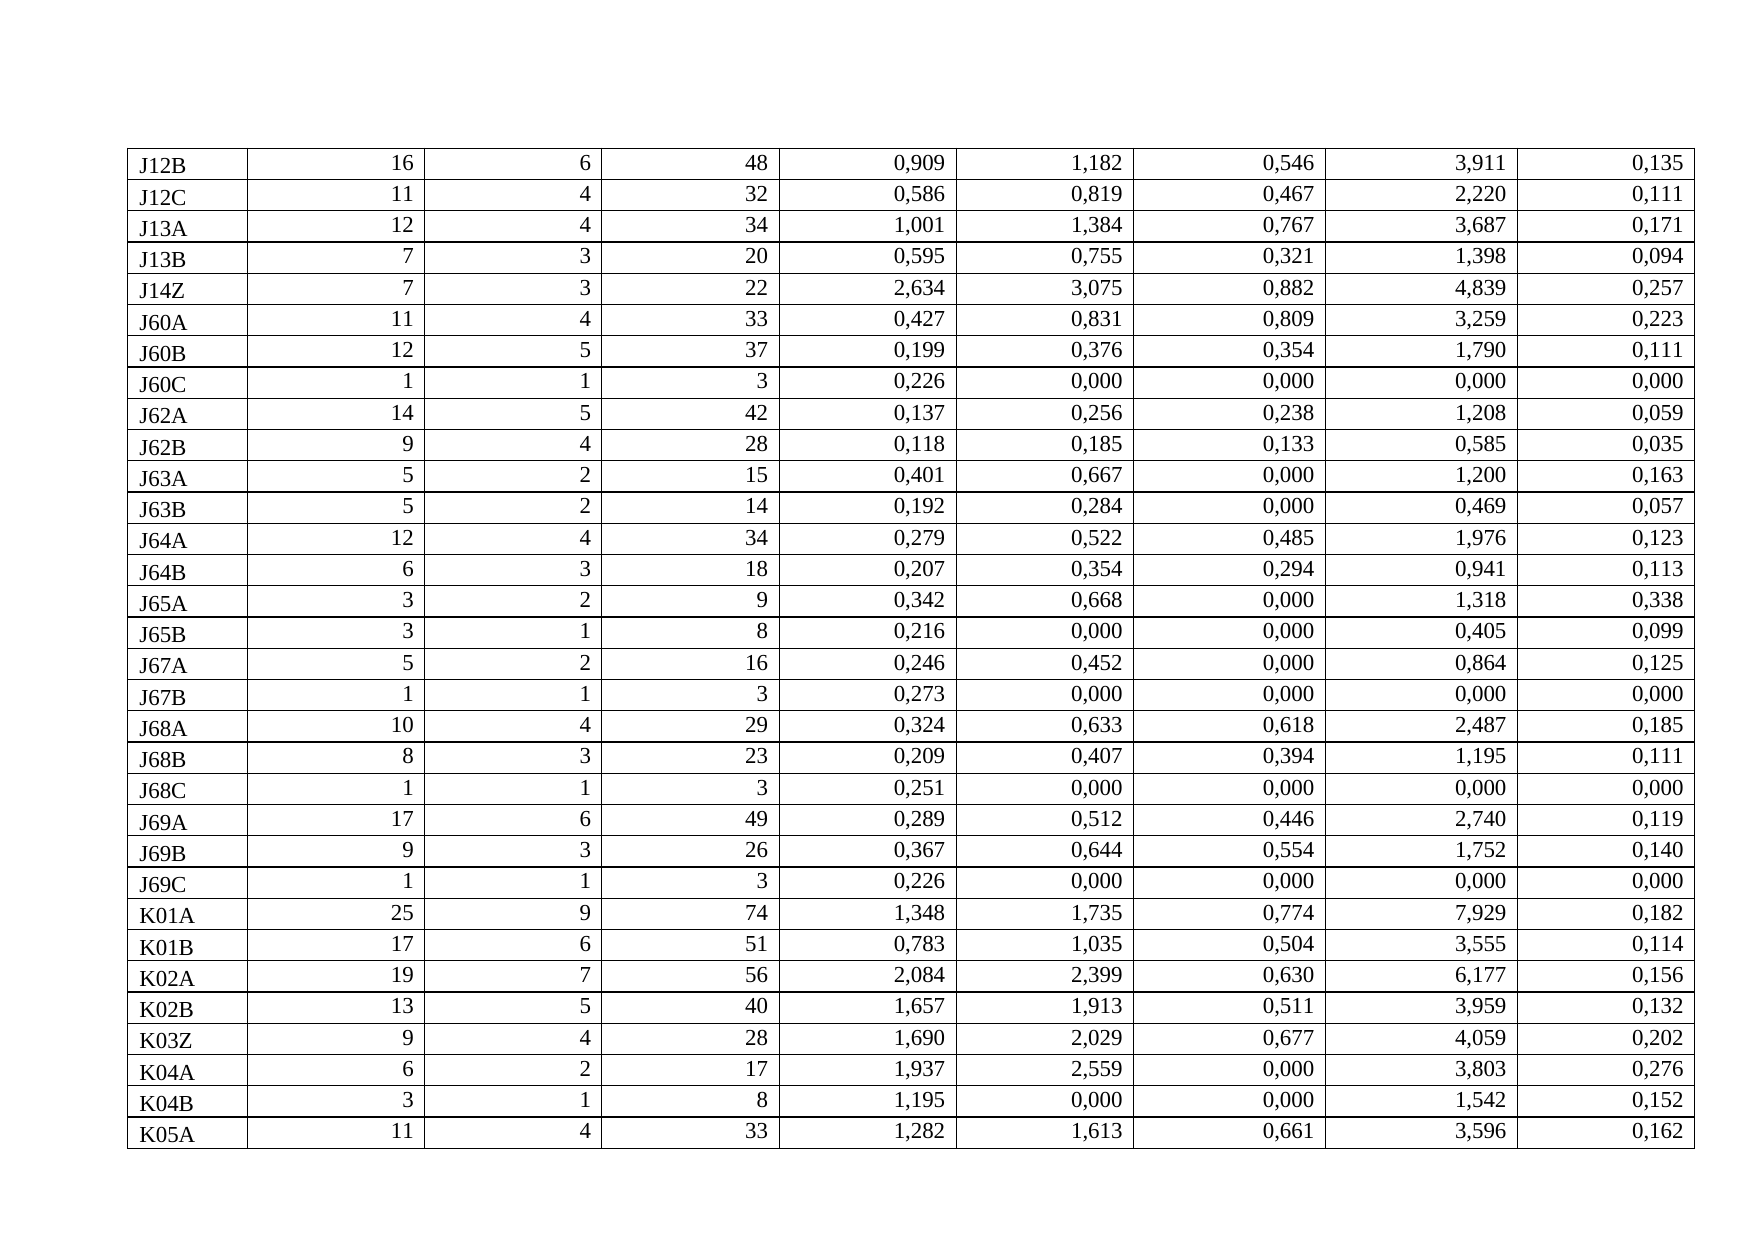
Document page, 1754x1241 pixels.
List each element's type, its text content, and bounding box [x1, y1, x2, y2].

table_cell 42 [602, 399, 779, 429]
table_cell 14 [602, 493, 779, 523]
table_cell 3,259 [1326, 305, 1517, 335]
table_cell 56 [602, 961, 779, 991]
table_cell 0,941 [1326, 555, 1517, 585]
table_cell K01B [128, 930, 247, 960]
table_cell 0,111 [1518, 180, 1694, 210]
table_cell 0,809 [1134, 305, 1325, 335]
table_cell 51 [602, 930, 779, 960]
table_cell 37 [602, 336, 779, 366]
table_cell J64A [128, 524, 247, 554]
table_cell K03Z [128, 1024, 247, 1054]
table_cell 0,111 [1518, 743, 1694, 773]
table_cell 0,119 [1518, 805, 1694, 835]
table_cell 10 [248, 711, 424, 741]
table_cell 2,740 [1326, 805, 1517, 835]
table_cell 0,644 [957, 836, 1133, 866]
table_cell 0,618 [1134, 711, 1325, 741]
table_cell 0,512 [957, 805, 1133, 835]
table_cell 0,511 [1134, 993, 1325, 1023]
table_cell 0,427 [780, 305, 956, 335]
table_cell 8 [602, 618, 779, 648]
table_cell J63B [128, 493, 247, 523]
table_cell 3 [602, 368, 779, 398]
table_cell 9 [248, 836, 424, 866]
table_cell 0,207 [780, 555, 956, 585]
table_cell 6 [425, 805, 601, 835]
table_cell 34 [602, 524, 779, 554]
table_cell J65A [128, 586, 247, 616]
table_cell 8 [248, 743, 424, 773]
table_cell 0,202 [1518, 1024, 1694, 1054]
table_cell 3,687 [1326, 211, 1517, 241]
table_cell 9 [248, 430, 424, 460]
table_cell 13 [248, 993, 424, 1023]
table_cell 1,182 [957, 149, 1133, 179]
table_cell 4,059 [1326, 1024, 1517, 1054]
table_cell 0,256 [957, 399, 1133, 429]
table_cell 0,585 [1326, 430, 1517, 460]
table_cell 0,057 [1518, 493, 1694, 523]
table_cell J12B [128, 149, 247, 179]
table_cell 0,156 [1518, 961, 1694, 991]
table_cell 0,000 [1134, 586, 1325, 616]
table_cell J12C [128, 180, 247, 210]
table_cell 4 [425, 305, 601, 335]
table_cell 0,273 [780, 680, 956, 710]
table_cell 5 [425, 993, 601, 1023]
table_cell 7 [425, 961, 601, 991]
table_cell 20 [602, 243, 779, 273]
table_cell 0,185 [1518, 711, 1694, 741]
table_cell 0,000 [1326, 868, 1517, 898]
table_cell 0,321 [1134, 243, 1325, 273]
table_cell 3,911 [1326, 149, 1517, 179]
table_cell 23 [602, 743, 779, 773]
table_cell 3 [248, 586, 424, 616]
table_cell 0,661 [1134, 1118, 1325, 1148]
table_cell J68A [128, 711, 247, 741]
table_cell 1 [425, 368, 601, 398]
table_cell 0,354 [1134, 336, 1325, 366]
table_cell 1,384 [957, 211, 1133, 241]
table_cell 1 [248, 868, 424, 898]
table_cell 7 [248, 274, 424, 304]
table_cell 0,522 [957, 524, 1133, 554]
table_cell 0,000 [1518, 868, 1694, 898]
table_cell J13B [128, 243, 247, 273]
table_cell 3 [425, 243, 601, 273]
table_cell 2,029 [957, 1024, 1133, 1054]
table_cell 0,633 [957, 711, 1133, 741]
table_cell 0,132 [1518, 993, 1694, 1023]
table_cell 0,162 [1518, 1118, 1694, 1148]
table_cell 3,075 [957, 274, 1133, 304]
table_cell 1,318 [1326, 586, 1517, 616]
table_cell 7,929 [1326, 899, 1517, 929]
table_cell 4 [425, 1024, 601, 1054]
table_cell 28 [602, 1024, 779, 1054]
table_cell 0,279 [780, 524, 956, 554]
table_cell 0,000 [1134, 774, 1325, 804]
table_cell 0,000 [1326, 368, 1517, 398]
table_cell 4 [425, 180, 601, 210]
table_cell K04B [128, 1086, 247, 1116]
table_cell 0,677 [1134, 1024, 1325, 1054]
table_cell 9 [602, 586, 779, 616]
table_cell 0,000 [1134, 493, 1325, 523]
table_cell J69B [128, 836, 247, 866]
table_cell 0,000 [1134, 618, 1325, 648]
table_cell 0,831 [957, 305, 1133, 335]
table_cell 2 [425, 1055, 601, 1085]
table_cell 1,657 [780, 993, 956, 1023]
table_cell 0,469 [1326, 493, 1517, 523]
table_cell 0,000 [957, 618, 1133, 648]
table_cell 74 [602, 899, 779, 929]
table_cell 3 [425, 274, 601, 304]
table_cell 5 [425, 336, 601, 366]
table_cell 0,192 [780, 493, 956, 523]
table_cell 17 [248, 805, 424, 835]
table_cell 0,000 [957, 774, 1133, 804]
table_cell 0,226 [780, 368, 956, 398]
table_cell 12 [248, 336, 424, 366]
table_cell 1,195 [1326, 743, 1517, 773]
table_cell 2,399 [957, 961, 1133, 991]
table_cell 0,367 [780, 836, 956, 866]
table_cell 0,405 [1326, 618, 1517, 648]
table_cell 0,246 [780, 649, 956, 679]
table_cell 2,084 [780, 961, 956, 991]
table_cell 6 [425, 930, 601, 960]
table_cell 5 [248, 493, 424, 523]
table_cell 6,177 [1326, 961, 1517, 991]
table_cell 0,111 [1518, 336, 1694, 366]
table_cell 18 [602, 555, 779, 585]
table_cell 0,000 [1134, 1055, 1325, 1085]
table_cell J60B [128, 336, 247, 366]
table_cell 0,113 [1518, 555, 1694, 585]
table_cell 0,284 [957, 493, 1133, 523]
table_cell 5 [248, 649, 424, 679]
table_cell 12 [248, 524, 424, 554]
table_cell 4 [425, 711, 601, 741]
table_cell 0,000 [957, 680, 1133, 710]
table_cell 1,613 [957, 1118, 1133, 1148]
table_cell 2 [425, 493, 601, 523]
table_cell 4 [425, 1118, 601, 1148]
table_cell 0,000 [1134, 868, 1325, 898]
table_cell 32 [602, 180, 779, 210]
table_cell 0,294 [1134, 555, 1325, 585]
table_cell 4 [425, 524, 601, 554]
table_cell 1,752 [1326, 836, 1517, 866]
table_cell 1 [248, 368, 424, 398]
table_cell 1 [425, 1086, 601, 1116]
table_cell J62A [128, 399, 247, 429]
table_cell 0,000 [1134, 680, 1325, 710]
table_cell 1,690 [780, 1024, 956, 1054]
table_cell 0,257 [1518, 274, 1694, 304]
table_cell 19 [248, 961, 424, 991]
table_cell 0,485 [1134, 524, 1325, 554]
table_cell 1,542 [1326, 1086, 1517, 1116]
table_cell 1,937 [780, 1055, 956, 1085]
table_cell 8 [602, 1086, 779, 1116]
table_cell 0,114 [1518, 930, 1694, 960]
table_cell 3 [248, 1086, 424, 1116]
table_cell 16 [248, 149, 424, 179]
table_cell 1,913 [957, 993, 1133, 1023]
table_cell 1,195 [780, 1086, 956, 1116]
table_cell J13A [128, 211, 247, 241]
table_cell 4,839 [1326, 274, 1517, 304]
table_cell 1,001 [780, 211, 956, 241]
table_cell 0,342 [780, 586, 956, 616]
table_cell 4 [425, 430, 601, 460]
table_cell 1,282 [780, 1118, 956, 1148]
table_cell 11 [248, 305, 424, 335]
table_cell 0,216 [780, 618, 956, 648]
table_cell J67A [128, 649, 247, 679]
table_cell K01A [128, 899, 247, 929]
table_cell 33 [602, 305, 779, 335]
table_cell 6 [425, 149, 601, 179]
table_cell 0,668 [957, 586, 1133, 616]
table_cell J68B [128, 743, 247, 773]
table_cell 0,882 [1134, 274, 1325, 304]
table_cell 0,000 [957, 868, 1133, 898]
table_cell 0,909 [780, 149, 956, 179]
table_cell 0,354 [957, 555, 1133, 585]
table_cell 1,398 [1326, 243, 1517, 273]
table_cell 0,171 [1518, 211, 1694, 241]
table_cell J69A [128, 805, 247, 835]
table_cell 0,000 [1134, 461, 1325, 491]
table_cell 0,000 [1134, 368, 1325, 398]
table_cell K04A [128, 1055, 247, 1085]
table_cell 0,452 [957, 649, 1133, 679]
table_cell 2 [425, 461, 601, 491]
table_cell 0,546 [1134, 149, 1325, 179]
table_cell 3 [248, 618, 424, 648]
table_cell 1,735 [957, 899, 1133, 929]
table_cell 1,976 [1326, 524, 1517, 554]
table_cell 2,220 [1326, 180, 1517, 210]
table_cell 0,094 [1518, 243, 1694, 273]
table_cell 6 [248, 1055, 424, 1085]
table_cell J67B [128, 680, 247, 710]
table_cell 9 [248, 1024, 424, 1054]
table_cell 3,959 [1326, 993, 1517, 1023]
table_cell 0,000 [957, 368, 1133, 398]
table_cell 0,376 [957, 336, 1133, 366]
table_cell J69C [128, 868, 247, 898]
table_cell K02A [128, 961, 247, 991]
table_cell 0,467 [1134, 180, 1325, 210]
table_cell 0,226 [780, 868, 956, 898]
table_cell J64B [128, 555, 247, 585]
table_cell 15 [602, 461, 779, 491]
table_cell 1 [425, 618, 601, 648]
table_cell 33 [602, 1118, 779, 1148]
table_cell 2 [425, 586, 601, 616]
table_cell 0,163 [1518, 461, 1694, 491]
table_cell 16 [602, 649, 779, 679]
table_cell 0,140 [1518, 836, 1694, 866]
table_cell 0,630 [1134, 961, 1325, 991]
table_cell J65B [128, 618, 247, 648]
table_cell 0,401 [780, 461, 956, 491]
table_cell 12 [248, 211, 424, 241]
table_cell 0,099 [1518, 618, 1694, 648]
table_cell 0,035 [1518, 430, 1694, 460]
table_cell 11 [248, 180, 424, 210]
table_cell 0,000 [957, 1086, 1133, 1116]
table_cell 7 [248, 243, 424, 273]
table_cell 0,595 [780, 243, 956, 273]
table_cell J68C [128, 774, 247, 804]
table_cell 3 [602, 774, 779, 804]
table_cell 25 [248, 899, 424, 929]
table_cell 0,767 [1134, 211, 1325, 241]
table_cell 3 [602, 680, 779, 710]
table_cell 0,289 [780, 805, 956, 835]
table_cell 0,407 [957, 743, 1133, 773]
table_cell 0,135 [1518, 149, 1694, 179]
table_cell 0,324 [780, 711, 956, 741]
table_cell 1 [425, 868, 601, 898]
table_cell 6 [248, 555, 424, 585]
table_cell 34 [602, 211, 779, 241]
table_cell J63A [128, 461, 247, 491]
table_cell 0,554 [1134, 836, 1325, 866]
table_cell 1 [425, 774, 601, 804]
table_cell 0,152 [1518, 1086, 1694, 1116]
table_cell 0,394 [1134, 743, 1325, 773]
table_cell 0,125 [1518, 649, 1694, 679]
table_cell 0,000 [1326, 774, 1517, 804]
table_cell 1,790 [1326, 336, 1517, 366]
table_cell 5 [248, 461, 424, 491]
table_cell 0,000 [1134, 1086, 1325, 1116]
table_cell 0,137 [780, 399, 956, 429]
table_cell 4 [425, 211, 601, 241]
table_cell 3,555 [1326, 930, 1517, 960]
table_cell 0,000 [1518, 774, 1694, 804]
table_cell 0,276 [1518, 1055, 1694, 1085]
table_cell 0,209 [780, 743, 956, 773]
table_cell 0,783 [780, 930, 956, 960]
table_cell 0,338 [1518, 586, 1694, 616]
table_cell 0,755 [957, 243, 1133, 273]
table_cell 0,000 [1326, 680, 1517, 710]
table_cell 40 [602, 993, 779, 1023]
table_cell 3 [602, 868, 779, 898]
table_cell 2,487 [1326, 711, 1517, 741]
table_cell 1 [248, 680, 424, 710]
table_cell 9 [425, 899, 601, 929]
table_cell 14 [248, 399, 424, 429]
table_cell J60A [128, 305, 247, 335]
table_cell 1,208 [1326, 399, 1517, 429]
table_cell 0,819 [957, 180, 1133, 210]
table_cell 26 [602, 836, 779, 866]
table_cell K05A [128, 1118, 247, 1148]
table_cell 1 [248, 774, 424, 804]
table_cell 28 [602, 430, 779, 460]
table_cell J60C [128, 368, 247, 398]
table_cell 0,133 [1134, 430, 1325, 460]
table_cell K02B [128, 993, 247, 1023]
table_cell 0,238 [1134, 399, 1325, 429]
table_cell 1 [425, 680, 601, 710]
table_cell 2 [425, 649, 601, 679]
table_cell 17 [248, 930, 424, 960]
table_cell 2,634 [780, 274, 956, 304]
table_cell 0,251 [780, 774, 956, 804]
table_cell 0,504 [1134, 930, 1325, 960]
table_cell 3 [425, 555, 601, 585]
table_cell 3 [425, 743, 601, 773]
table_cell 3,803 [1326, 1055, 1517, 1085]
table_cell 29 [602, 711, 779, 741]
table_cell 0,586 [780, 180, 956, 210]
table_cell 0,774 [1134, 899, 1325, 929]
table_cell 22 [602, 274, 779, 304]
table_cell 0,667 [957, 461, 1133, 491]
table_cell 0,199 [780, 336, 956, 366]
table_cell 0,000 [1518, 368, 1694, 398]
table_cell 3,596 [1326, 1118, 1517, 1148]
table_cell 0,000 [1518, 680, 1694, 710]
table_cell 48 [602, 149, 779, 179]
table_cell 0,059 [1518, 399, 1694, 429]
table_cell 0,223 [1518, 305, 1694, 335]
table_cell 1,200 [1326, 461, 1517, 491]
table_cell 11 [248, 1118, 424, 1148]
table_cell J62B [128, 430, 247, 460]
table_cell 0,182 [1518, 899, 1694, 929]
table_cell 0,446 [1134, 805, 1325, 835]
table_cell 0,123 [1518, 524, 1694, 554]
table_cell 1,348 [780, 899, 956, 929]
table_cell 2,559 [957, 1055, 1133, 1085]
table_cell 0,864 [1326, 649, 1517, 679]
table_cell 0,000 [1134, 649, 1325, 679]
table_cell 0,118 [780, 430, 956, 460]
table_cell J14Z [128, 274, 247, 304]
table_cell 0,185 [957, 430, 1133, 460]
table_cell 49 [602, 805, 779, 835]
table_cell 5 [425, 399, 601, 429]
table_cell 3 [425, 836, 601, 866]
table_cell 1,035 [957, 930, 1133, 960]
table_cell 17 [602, 1055, 779, 1085]
